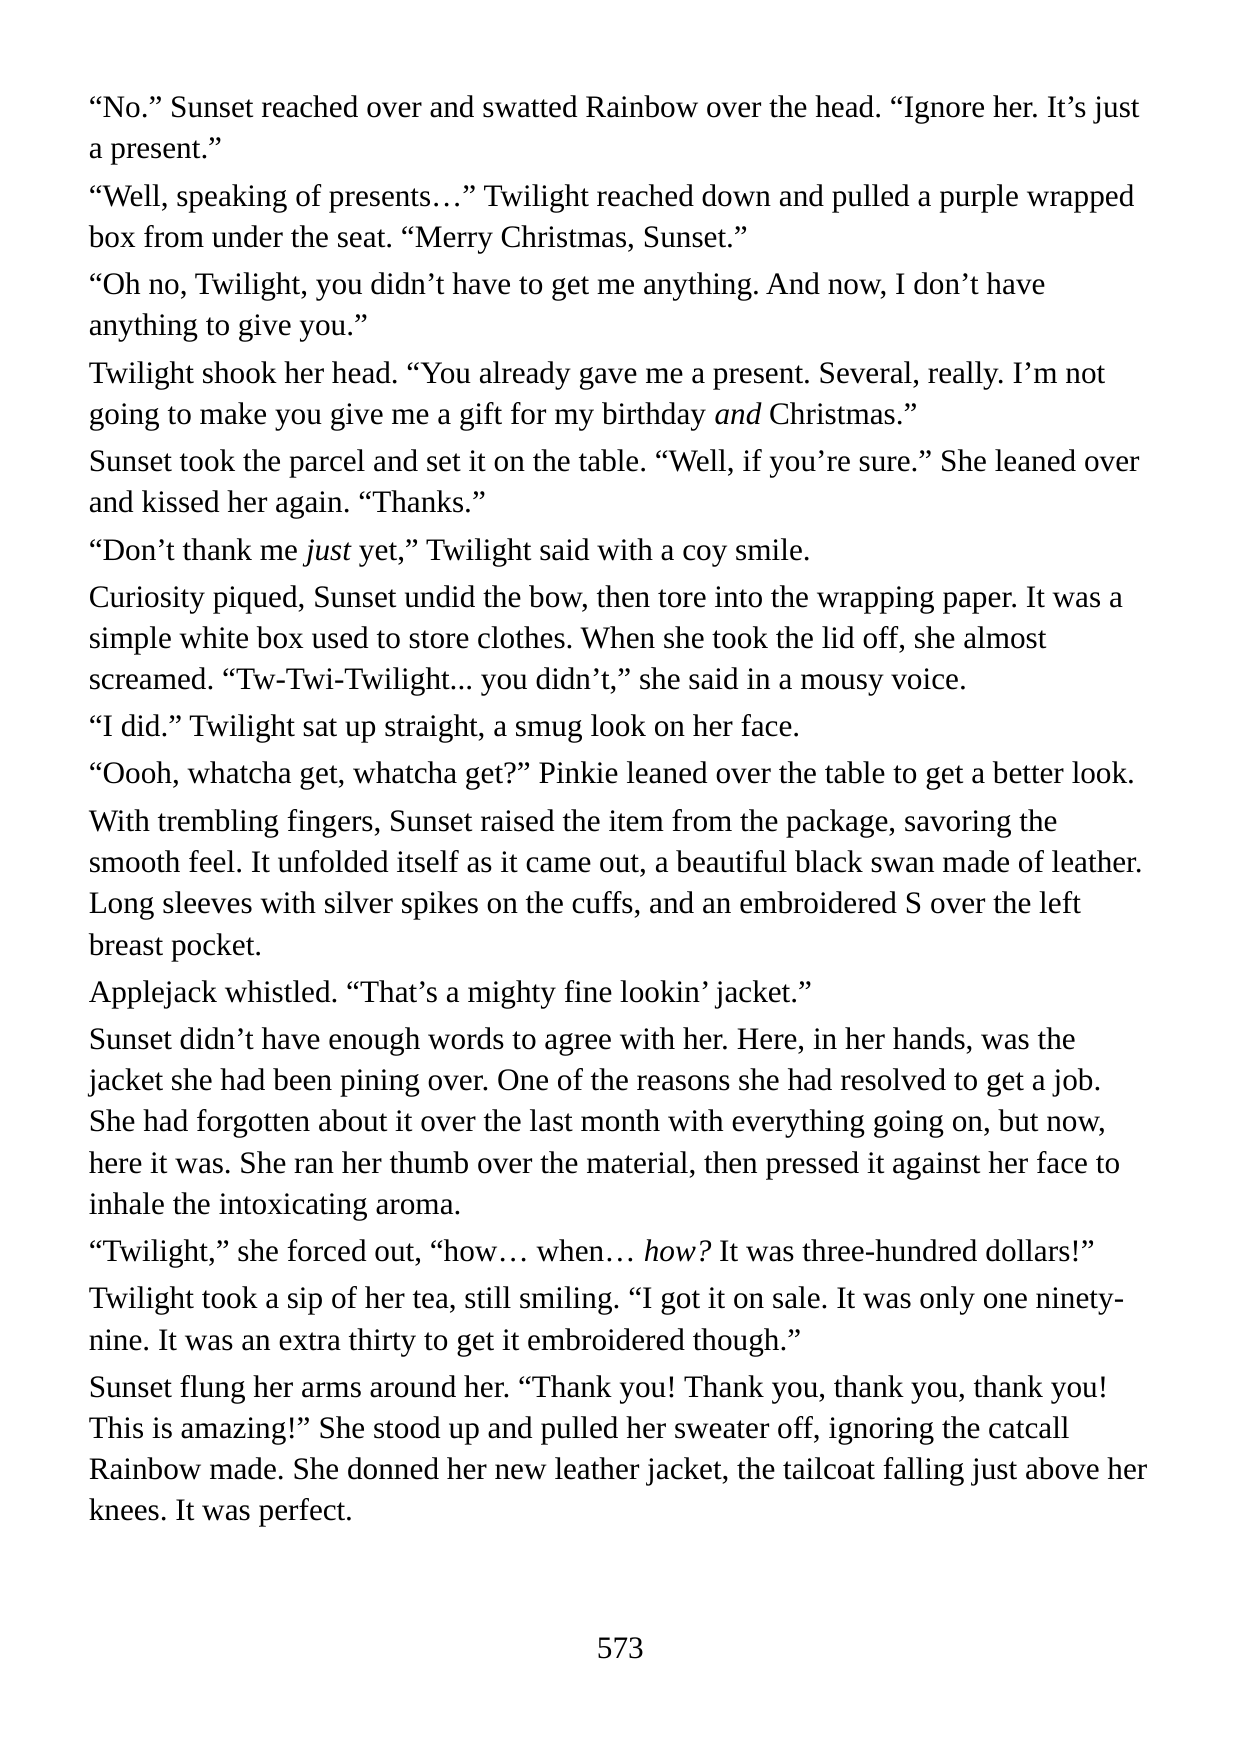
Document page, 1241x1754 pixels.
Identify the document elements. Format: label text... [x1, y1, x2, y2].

text “Well, speaking of presents…” Twilight reached down and pulled a purple wrapped box from under the seat. “Merry Christmas, Sunset.” [88, 177, 1152, 254]
text Sunset flung her arms around her. “Thank you! Thank you, thank you, thank you! This is amazing!” She stood up and pulled her sweater off, ignoring the catcall Rainbow made. She donned her new leather jacket, the tailcoat falling just above her knees. It was perfect. [88, 1368, 1152, 1528]
text With trembling fingers, Sunset raised the item from the package, savoring the smooth feel. It unfolded itself as it came out, a beautiful black swan made of leather. Long sleeves with silver spikes on the cuffs, and an embroidered S over the left breast pocket. [88, 802, 1152, 962]
text Curiosity piqued, Sunset undid the bow, then tore into the wrapping paper. It was a simple white box used to store clothes. When she took the lid off, she almost screamed. “Tw-Twi-Twilight... you didn’t,” she said in a mousy voice. [88, 578, 1152, 696]
text “Don’t thank me just yet,” Twilight said with a coy smile. [88, 531, 1152, 567]
text “Oooh, whatcha get, whatcha get?” Pinkie leaned over the table to get a better look. [88, 755, 1152, 791]
text Sunset didn’t have enough words to agree with her. Here, in her hands, was the jacket she had been pining over. One of the reasons she had resolved to get a job. She had forgotten about it over the last month with everything going on, but now, here it was. She ran her thumb over the material, then pressed it against her face to inhale the intoxicating aroma. [88, 1020, 1152, 1221]
text Twilight took a sip of her tea, still smiling. “I got it on sale. It was only one ninety-nine. It was an extra thirty to get it embroidered though.” [88, 1279, 1152, 1357]
text Twilight shook her head. “You already gave me a present. Several, really. I’m not going to make you give me a gift for my birthday and Christmas.” [88, 354, 1152, 431]
text Sunset took the parcel and set it on the table. “Well, if you’re sure.” She leaned over and kissed her again. “Thanks.” [88, 442, 1152, 519]
text “I did.” Twilight sat up straight, a smug look on her face. [88, 708, 1152, 743]
text “Twilight,” she forced out, “how… when… how? It was three-hundred dollars!” [88, 1232, 1152, 1268]
text Applejack whistled. “That’s a mighty fine lookin’ jacket.” [88, 973, 1152, 1009]
text “No.” Sunset reached over and swatted Rainbow over the head. “Ignore her. It’s just a present.” [88, 88, 1152, 166]
text “Oh no, Twilight, you didn’t have to get me anything. And now, I don’t have anything to give you.” [88, 265, 1152, 343]
